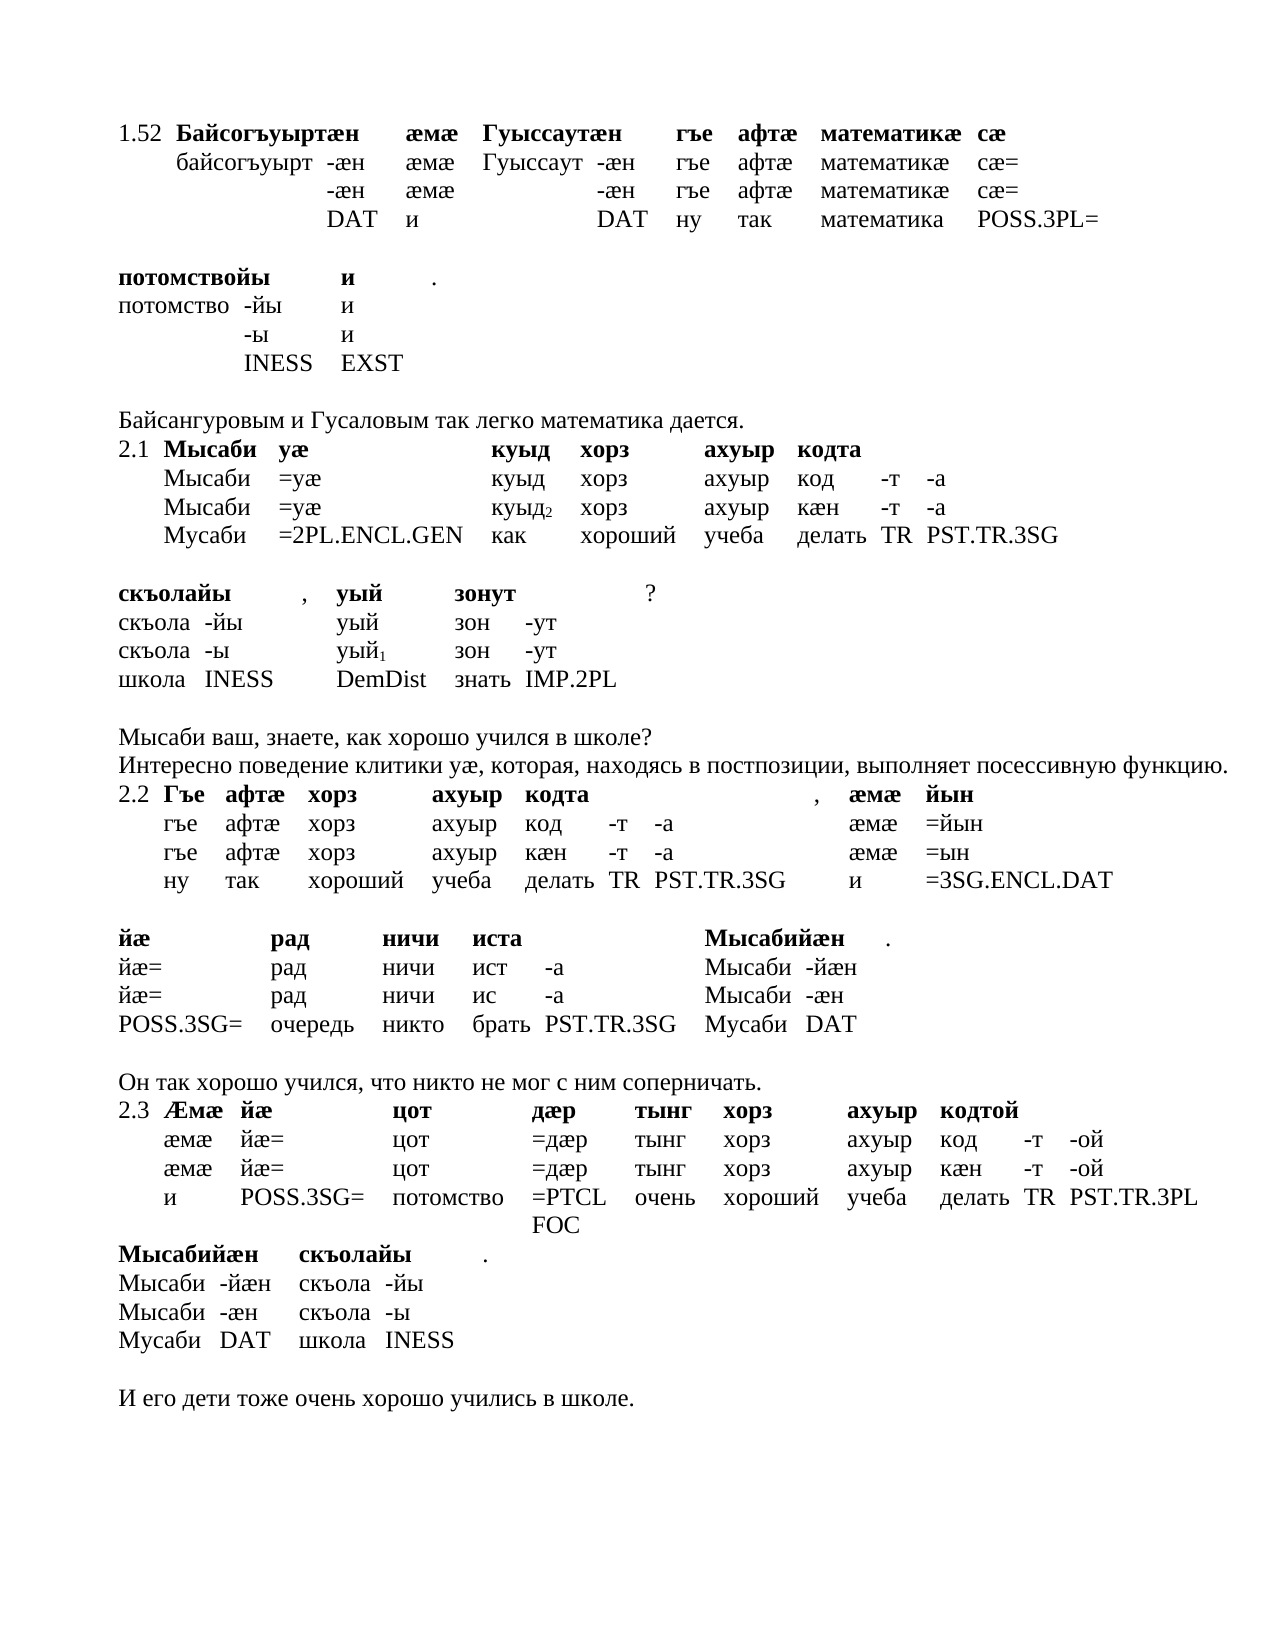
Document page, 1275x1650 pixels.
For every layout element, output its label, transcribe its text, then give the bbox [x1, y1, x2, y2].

text йæ= [118, 952, 243, 981]
text POSS.3SG= [240, 1182, 365, 1211]
text -æн [597, 147, 648, 176]
text TR [881, 521, 913, 549]
text хорз [723, 1096, 833, 1124]
text EXST [341, 348, 403, 377]
text Мысаби [704, 981, 792, 1009]
text -æн [326, 176, 378, 204]
text Мысабийæн [118, 1239, 285, 1268]
text -æн [219, 1297, 271, 1326]
text ахуыр [847, 1124, 912, 1153]
text и [163, 1182, 212, 1211]
text скъола [299, 1268, 371, 1297]
text ист [472, 952, 531, 981]
text и [405, 204, 455, 233]
text скъола [118, 607, 191, 636]
text хороший [580, 521, 676, 549]
text и [341, 291, 403, 319]
text математикæ [820, 118, 963, 147]
text -ой [1069, 1153, 1199, 1182]
text потомство [392, 1182, 504, 1211]
text ну [676, 204, 710, 233]
text TR [608, 866, 640, 894]
text йæ= [240, 1153, 365, 1182]
text . [482, 1239, 503, 1268]
text 1.52 [118, 118, 162, 147]
text афтæ [225, 837, 280, 866]
text ахуыр [704, 463, 769, 492]
text DAT [805, 1009, 857, 1038]
text ничи [382, 923, 458, 952]
text уæ [278, 434, 477, 463]
text -йы [243, 291, 313, 319]
text =2PL.ENCL.GEN [278, 521, 463, 549]
text Гъе [163, 779, 211, 808]
text йæ= [118, 981, 243, 1009]
text хорз [308, 779, 418, 808]
text Мусаби [163, 521, 251, 549]
text æмæ [405, 147, 455, 176]
text -т [881, 463, 913, 492]
text афтæ [738, 147, 793, 176]
text Гуыссаутæн [482, 118, 662, 147]
text -ут [525, 636, 617, 664]
text PST.TR.3SG [926, 521, 1058, 549]
text афтæ [225, 808, 280, 837]
text делать [525, 866, 594, 894]
text PST.TR.3SG [654, 866, 786, 894]
text хорз [723, 1124, 819, 1153]
text ахуыр [432, 779, 511, 808]
text уый1 [336, 636, 427, 664]
text -а [544, 952, 677, 981]
text ахуыр [847, 1153, 912, 1182]
text тынг [634, 1096, 709, 1124]
text рад [270, 952, 354, 981]
text -т [1023, 1124, 1056, 1153]
text ахуыр [847, 1096, 926, 1124]
text брать [472, 1009, 531, 1038]
text -йы [204, 607, 274, 636]
text зон [454, 607, 511, 636]
text -ы [385, 1297, 454, 1326]
text математика [820, 204, 949, 233]
text цот [392, 1096, 518, 1124]
text INESS [243, 348, 313, 377]
text рад [270, 981, 354, 1009]
text =йын [925, 808, 1113, 837]
text скъола [118, 636, 191, 664]
text код [940, 1124, 1010, 1153]
text школа [118, 664, 191, 693]
text ахуыр [432, 808, 497, 837]
text афтæ [738, 118, 807, 147]
text 2.2 [118, 779, 149, 808]
text =PTCL [532, 1182, 607, 1211]
text и [341, 319, 403, 348]
text цот [392, 1153, 504, 1182]
text DAT [219, 1326, 271, 1354]
text уый [336, 578, 441, 607]
text йæ [118, 923, 257, 952]
text -йæн [219, 1268, 271, 1297]
text ахуыр [704, 492, 769, 521]
text -æн [597, 176, 648, 204]
text код [797, 463, 867, 492]
text Интересно поведение клитики уæ, которая, находясь в постпозиции, выполняет посессивную функцию. [118, 751, 1249, 779]
text как [491, 521, 552, 549]
text æмæ [163, 1124, 212, 1153]
text =ын [925, 837, 1113, 866]
text æмæ [848, 808, 898, 837]
text куыд [491, 434, 566, 463]
text POSS.3SG= [118, 1009, 243, 1038]
text -а [926, 492, 1058, 521]
text POSS.3PL= [977, 204, 1099, 233]
text гъе [676, 147, 710, 176]
text =уæ [278, 492, 463, 521]
text -а [544, 981, 677, 1009]
text учеба [432, 866, 497, 894]
text ну [163, 866, 198, 894]
text Гуыссаут [482, 147, 583, 176]
text æмæ [405, 118, 468, 147]
text учеба [847, 1182, 912, 1211]
text , [301, 578, 322, 607]
text æмæ [848, 837, 898, 866]
text æмæ [163, 1153, 212, 1182]
text . [431, 262, 452, 291]
text =уæ [278, 463, 463, 492]
text ничи [382, 981, 444, 1009]
text хороший [723, 1182, 819, 1211]
text потомство [118, 291, 230, 319]
text -а [654, 808, 786, 837]
text -ы [204, 636, 274, 664]
text 2.3 [118, 1096, 149, 1124]
text PST.TR.3PL [1069, 1182, 1199, 1211]
text сæ= [977, 176, 1099, 204]
text учеба [704, 521, 769, 549]
text -т [608, 837, 640, 866]
text математикæ [820, 147, 949, 176]
text Байсогъуыртæн [176, 118, 392, 147]
text иста [472, 923, 691, 952]
text очень [634, 1182, 696, 1211]
text потомствойы [118, 262, 327, 291]
text ничи [382, 952, 444, 981]
text хорз [580, 492, 676, 521]
text Мысаби [163, 492, 251, 521]
text куыд [491, 463, 552, 492]
text хорз [308, 808, 404, 837]
text зон [454, 636, 511, 664]
text кодтой [940, 1096, 1213, 1124]
text цот [392, 1124, 504, 1153]
text Æмæ [163, 1096, 226, 1124]
text Мысаби [163, 463, 251, 492]
text скъола [299, 1297, 371, 1326]
text скъолайы [118, 578, 288, 607]
text тынг [634, 1124, 696, 1153]
text делать [797, 521, 867, 549]
text -а [926, 463, 1058, 492]
text -йы [385, 1268, 454, 1297]
text очередь [270, 1009, 354, 1038]
text ? [645, 578, 666, 607]
text Мусаби [704, 1009, 792, 1038]
text Мысабийæн [704, 923, 871, 952]
text ахуыр [704, 434, 783, 463]
text INESS [204, 664, 274, 693]
text делать [940, 1182, 1010, 1211]
text , [814, 779, 835, 808]
text Мысаби ваш, знаете, как хорошо учился в школе? [118, 722, 1249, 751]
text байсогъуырт [176, 147, 313, 176]
text хорз [308, 837, 404, 866]
text -а [654, 837, 786, 866]
text так [225, 866, 280, 894]
text математикæ [820, 176, 949, 204]
text йæ= [240, 1124, 365, 1153]
text гъе [163, 808, 198, 837]
text -æн [805, 981, 857, 1009]
text . [885, 923, 906, 952]
text кæн [797, 492, 867, 521]
text школа [299, 1326, 371, 1354]
text хорз [580, 434, 690, 463]
text -æн [326, 147, 378, 176]
text кæн [525, 837, 594, 866]
text -т [1023, 1153, 1056, 1182]
text рад [270, 923, 368, 952]
text Мысаби [118, 1297, 206, 1326]
text И его дети тоже очень хорошо учились в школе. [118, 1383, 1249, 1412]
text -т [608, 808, 640, 837]
text IMP.2PL [525, 664, 617, 693]
text афтæ [225, 779, 294, 808]
text никто [382, 1009, 444, 1038]
text кодта [525, 779, 800, 808]
text FOC [532, 1211, 621, 1239]
text сæ [977, 118, 1113, 147]
text DemDist [336, 664, 427, 693]
text хороший [308, 866, 404, 894]
text зонут [454, 578, 631, 607]
text скъолайы [299, 1239, 468, 1268]
text йын [925, 779, 1127, 808]
text гъе [163, 837, 198, 866]
text æмæ [405, 176, 455, 204]
text ис [472, 981, 531, 1009]
text так [738, 204, 793, 233]
text афтæ [738, 176, 793, 204]
text куыд2 [491, 492, 552, 521]
text тынг [634, 1153, 696, 1182]
text DAT [597, 204, 648, 233]
text гъе [676, 118, 724, 147]
text æмæ [848, 779, 912, 808]
text INESS [385, 1326, 454, 1354]
text знать [454, 664, 511, 693]
text -т [881, 492, 913, 521]
text Он так хорошо учился, что никто не мог с ним соперничать. [118, 1067, 1249, 1096]
text Мысаби [163, 434, 264, 463]
text -ут [525, 607, 617, 636]
text и [341, 262, 417, 291]
text -йæн [805, 952, 857, 981]
text Мысаби [704, 952, 792, 981]
text Байсангуровым и Гусаловым так легко математика дается. [118, 406, 1249, 434]
text =дæр [532, 1153, 607, 1182]
text DAT [326, 204, 378, 233]
text TR [1023, 1182, 1056, 1211]
text хорз [580, 463, 676, 492]
text хорз [723, 1153, 819, 1182]
text Мусаби [118, 1326, 206, 1354]
text дæр [532, 1096, 621, 1124]
text сæ= [977, 147, 1099, 176]
text кодта [797, 434, 1072, 463]
text ахуыр [432, 837, 497, 866]
text -ы [243, 319, 313, 348]
text Мысаби [118, 1268, 206, 1297]
text =3SG.ENCL.DAT [925, 866, 1113, 894]
text -ой [1069, 1124, 1199, 1153]
text и [848, 866, 898, 894]
text PST.TR.3SG [544, 1009, 677, 1038]
text 2.1 [118, 434, 149, 463]
text кæн [940, 1153, 1010, 1182]
text гъе [676, 176, 710, 204]
text =дæр [532, 1124, 607, 1153]
text уый [336, 607, 427, 636]
text код [525, 808, 594, 837]
text йæ [240, 1096, 379, 1124]
